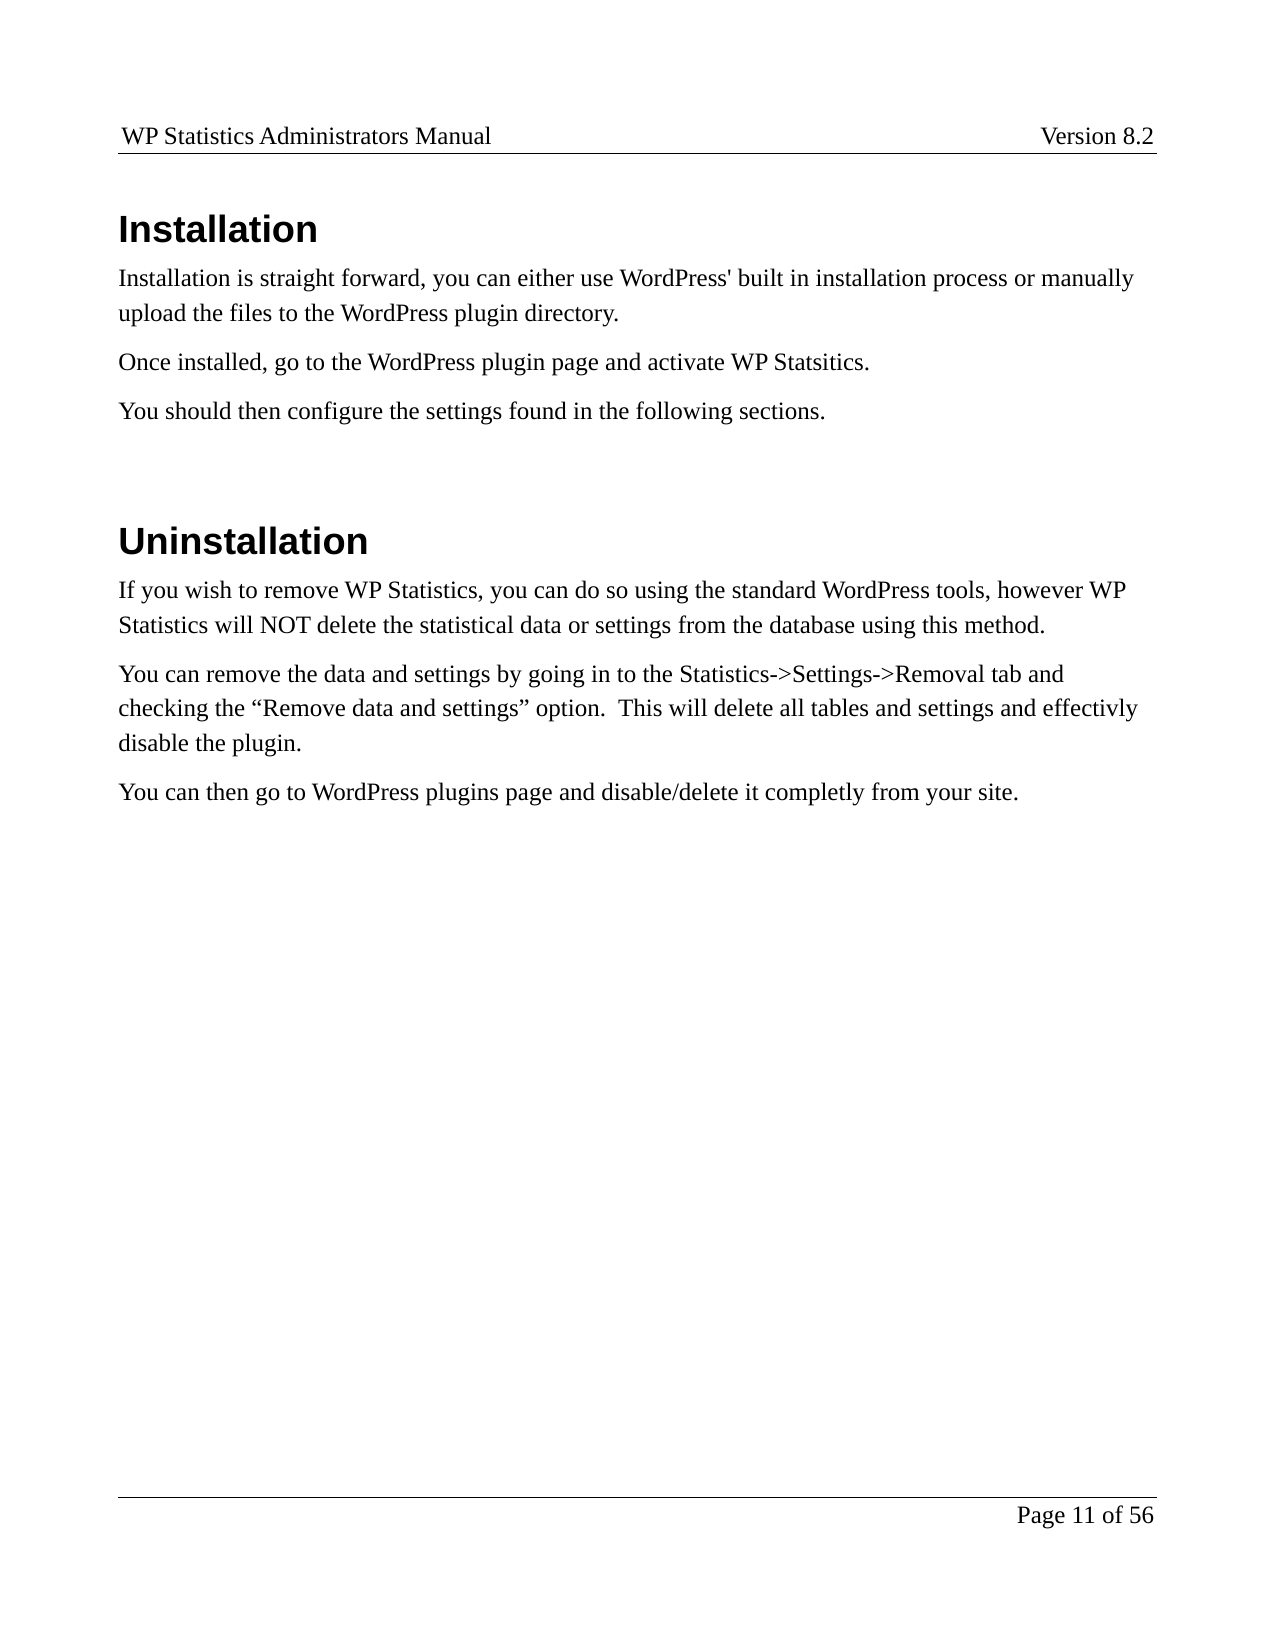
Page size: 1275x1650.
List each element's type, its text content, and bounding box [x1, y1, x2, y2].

text If you wish to remove WP Statistics, you can do so using the standard WordPress tools, however WP Statistics will NOT delete the statistical data or settings from the database using this method. [118, 575, 1157, 638]
text You can remove the data and settings by going in to the Statistics->Settings->Removal tab and checking the “Remove data and settings” option. This will delete all tables and settings and effectivly disable the plugin. [118, 659, 1157, 757]
text Installation is straight forward, you can either use WordPress' built in installation process or manually upload the files to the WordPress plugin directory. [118, 263, 1157, 327]
subtitle Installation [118, 207, 1157, 251]
text You can then go to WordPress plugins page and disable/delete it completly from your site. [118, 777, 1157, 806]
text Once installed, go to the WordPress plugin page and activate WP Statsitics. [118, 347, 1157, 376]
subtitle Uninstallation [118, 519, 1157, 563]
text You should then configure the settings found in the following sections. [118, 396, 1157, 425]
